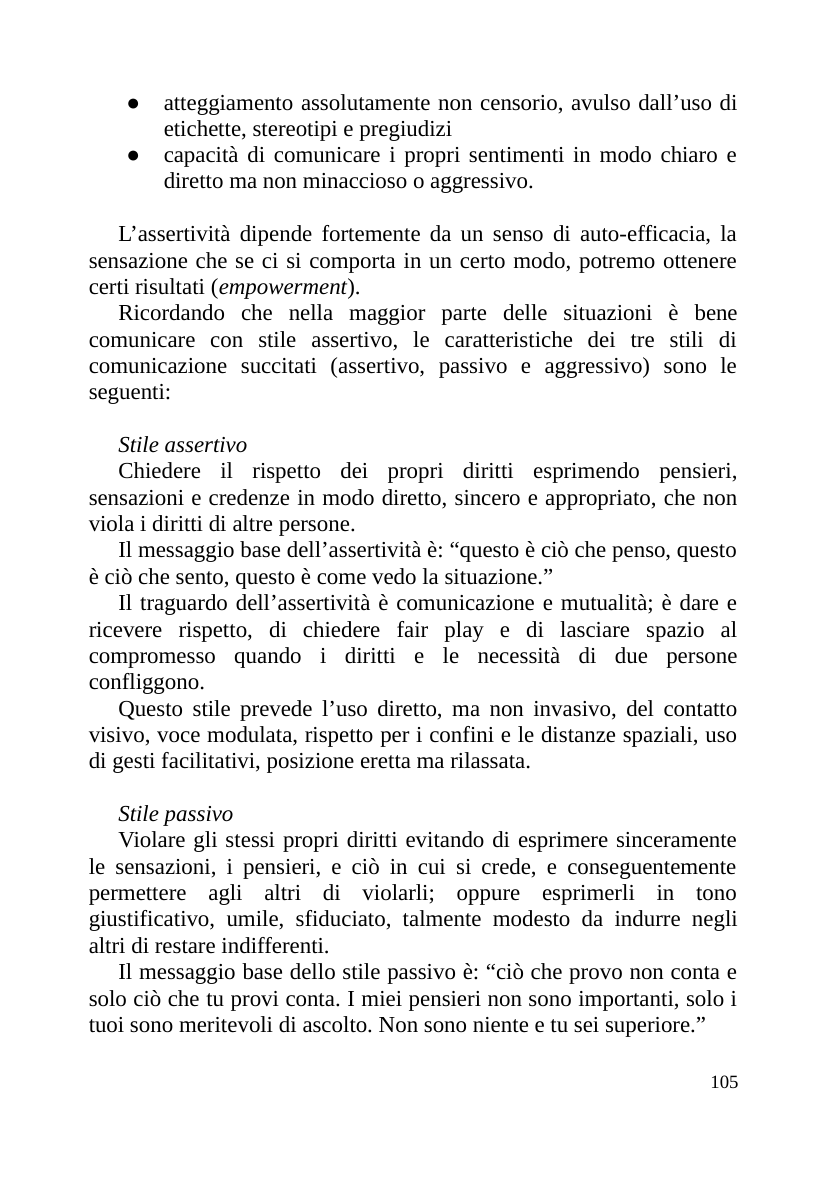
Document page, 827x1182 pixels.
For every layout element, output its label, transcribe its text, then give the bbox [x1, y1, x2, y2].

text Stile passivo [88, 800, 738, 826]
list atteggiamento assolutamente non censorio, avulso dall’uso di etichette, stereotipi e pregiudizi [126, 88, 738, 141]
text Ricordando che nella maggior parte delle situazioni è bene comunicare con stile assertivo, le caratteristiche dei tre stili di comunicazione succitati (assertivo, passivo e aggressivo) sono le seguenti: [88, 299, 738, 405]
list capacità di comunicare i propri sentimenti in modo chiaro e diretto ma non minaccioso o aggressivo. [126, 141, 738, 194]
text Il traguardo dell’assertività è comunicazione e mutualità; è dare e ricevere rispetto, di chiedere fair play e di lasciare spazio al compromesso quando i diritti e le necessità di due persone confliggono. [88, 589, 738, 695]
text Il messaggio base dello stile passivo è: “ciò che provo non conta e solo ciò che tu provi conta. I miei pensieri non sono importanti, solo i tuoi sono meritevoli di ascolto. Non sono niente e tu sei superiore.” [88, 958, 738, 1037]
text Violare gli stessi propri diritti evitando di esprimere sinceramente le sensazioni, i pensieri, e ciò in cui si crede, e conseguentemente permettere agli altri di violarli; oppure esprimerli in tono giustificativo, umile, sfiduciato, talmente modesto da indurre negli altri di restare indifferenti. [88, 826, 738, 958]
text Il messaggio base dell’assertività è: “questo è ciò che penso, questo è ciò che sento, questo è come vedo la situazione.” [88, 537, 738, 589]
text L’assertività dipende fortemente da un senso di auto-efficacia, la sensazione che se ci si comporta in un certo modo, potremo ottenere certi risultati (empowerment). [88, 220, 738, 299]
text Stile assertivo [88, 431, 738, 457]
text Chiedere il rispetto dei propri diritti esprimendo pensieri, sensazioni e credenze in modo diretto, sincero e appropriato, che non viola i diritti di altre persone. [88, 457, 738, 537]
text Questo stile prevede l’uso diretto, ma non invasivo, del contatto visivo, voce modulata, rispetto per i confini e le distanze spaziali, uso di gesti facilitativi, posizione eretta ma rilassata. [88, 695, 738, 774]
